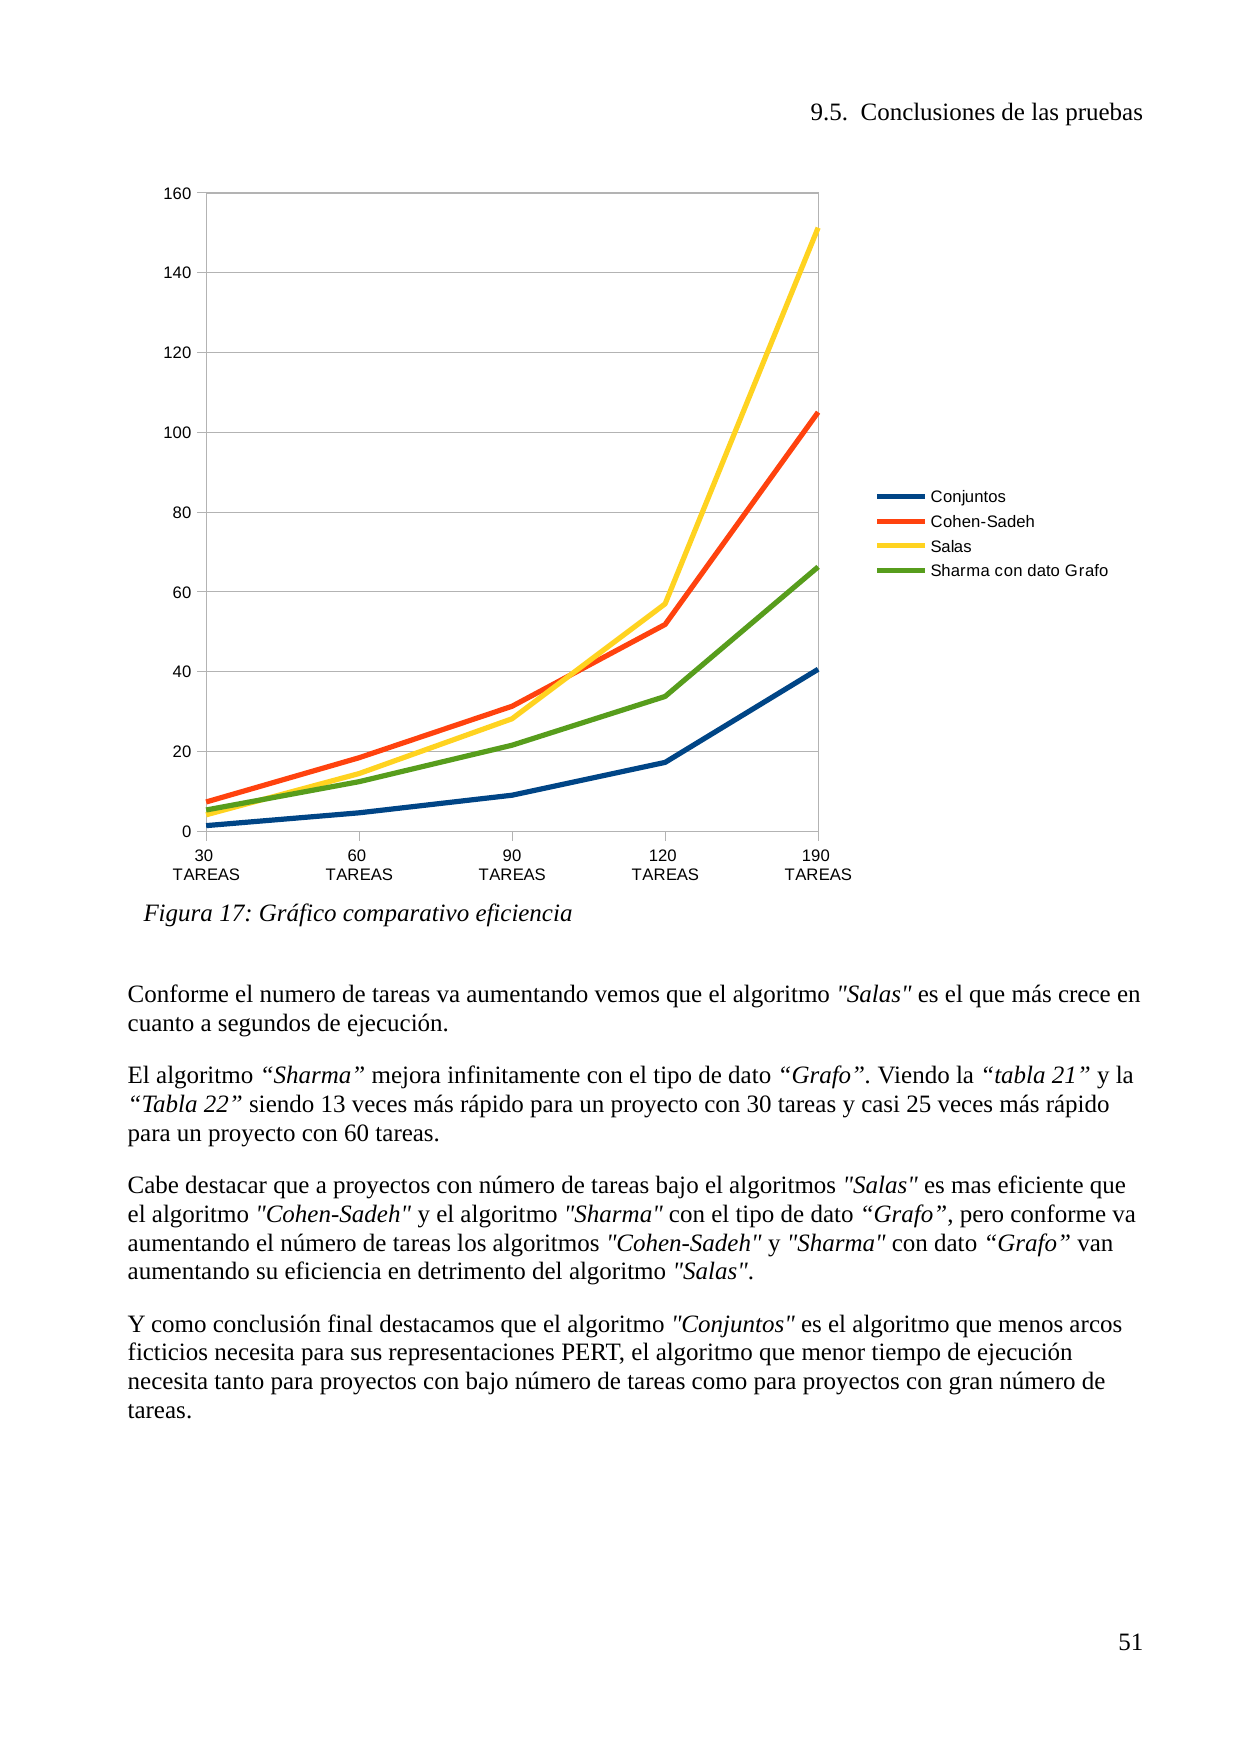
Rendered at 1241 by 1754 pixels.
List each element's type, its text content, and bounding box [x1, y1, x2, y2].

text Y como conclusión final destacamos que el algoritmo "Conjuntos" es el algoritmo que menos arcos ficticios necesita para sus representaciones PERT, el algoritmo que menor tiempo de ejecución necesita tanto para proyectos con bajo número de tareas como para proyectos con gran número de tareas. [127, 1309, 1143, 1424]
text Conforme el numero de tareas va aumentando vemos que el algoritmo "Salas" es el que más crece en cuanto a segundos de ejecución. [127, 979, 1143, 1037]
text Cabe destacar que a proyectos con número de tareas bajo el algoritmos "Salas" es mas eficiente que el algoritmo "Cohen-Sadeh" y el algoritmo "Sharma" con el tipo de dato “Grafo”, pero conforme va aumentando el número de tareas los algoritmos "Cohen-Sadeh" y "Sharma" con dato “Grafo” van aumentando su eficiencia en detrimento del algoritmo "Salas". [127, 1170, 1143, 1285]
text Figura 17: Gráfico comparativo eficiencia [143, 899, 1127, 927]
text El algoritmo “Sharma” mejora infinitamente con el tipo de dato “Grafo”. Viendo la “tabla 21” y la “Tabla 22” siendo 13 veces más rápido para un proyecto con 30 tareas y casi 25 veces más rápido para un proyecto con 60 tareas. [127, 1060, 1143, 1147]
